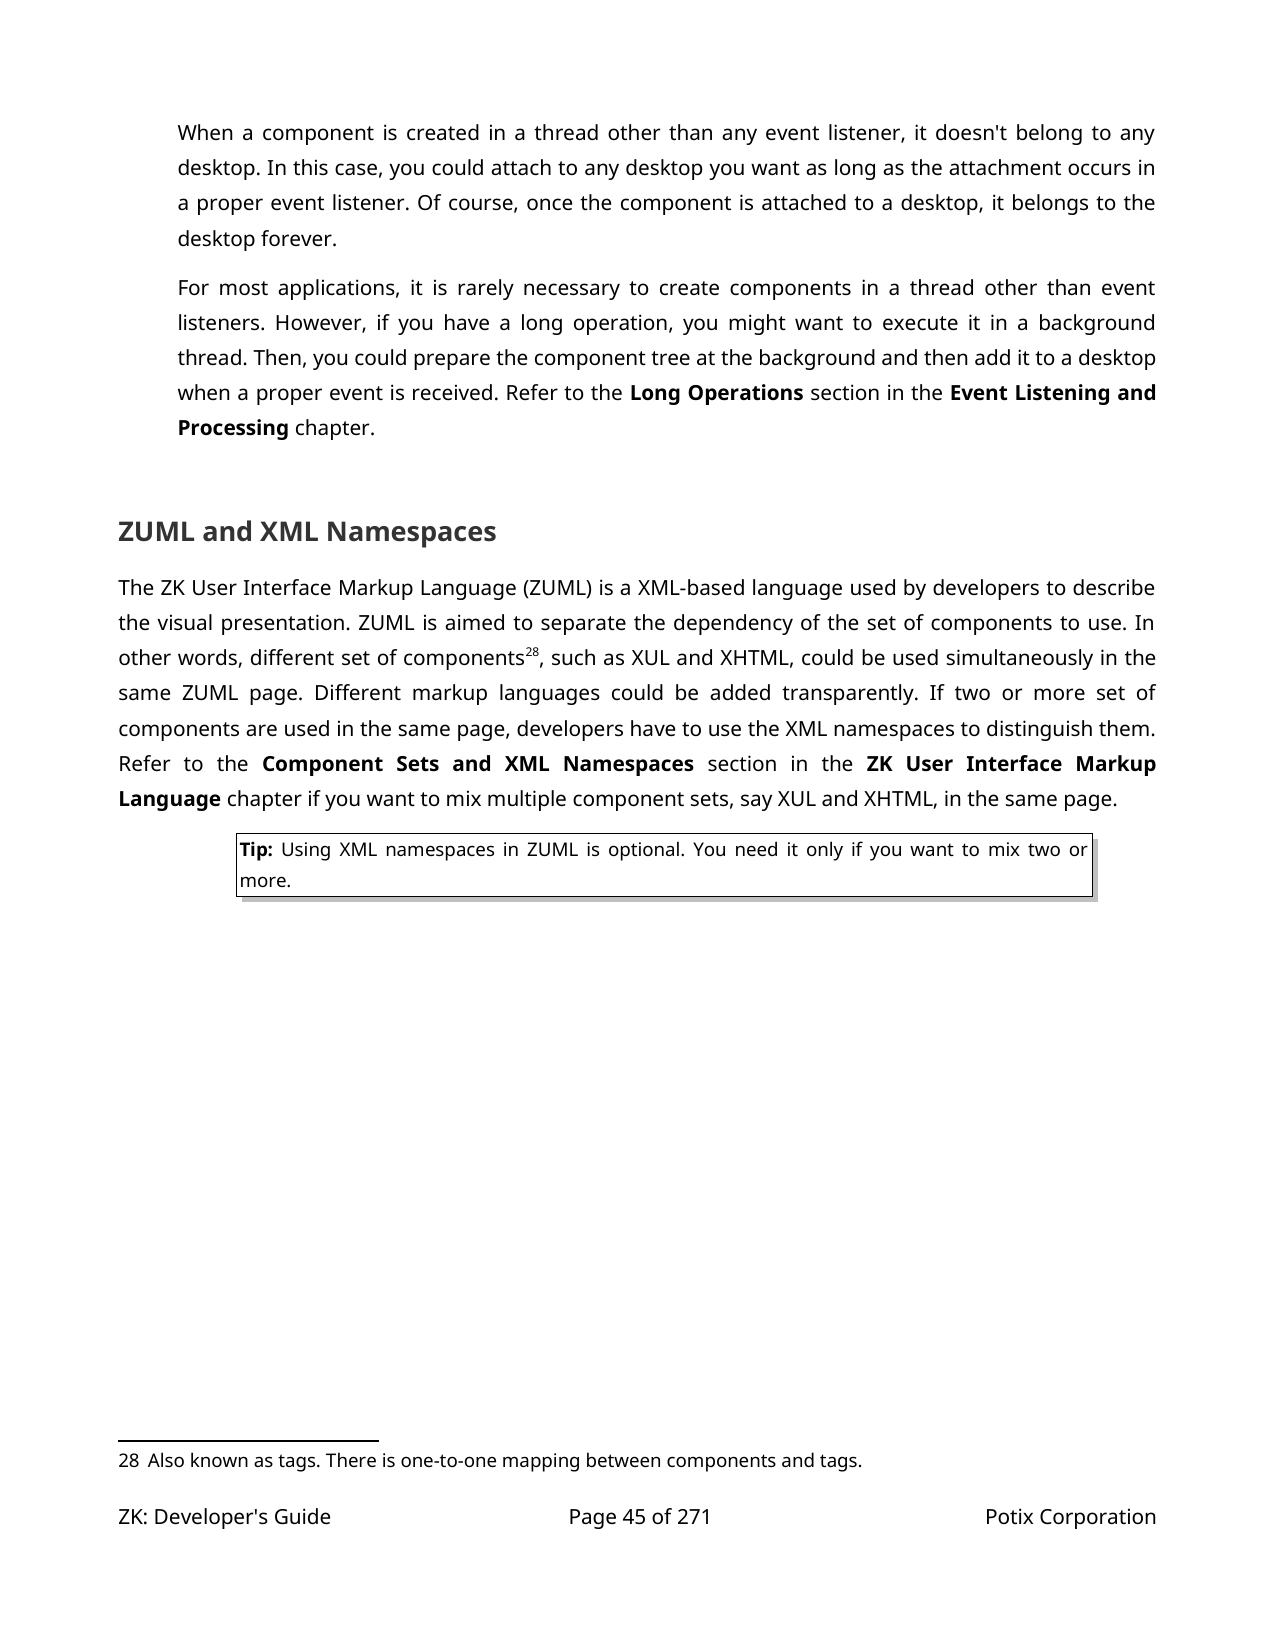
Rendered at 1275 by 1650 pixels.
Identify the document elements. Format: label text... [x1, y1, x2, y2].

text Tip: Using XML namespaces in ZUML is optional. You need it only if you want to mix two or more. [237, 834, 1092, 896]
text The ZK User Interface Markup Language (ZUML) is a XML-based language used by developers to describe the visual presentation. ZUML is aimed to separate the dependency of the set of components to use. In other words, different set of components, such as XUL and XHTML, could be used simultaneously in the same ZUML page. Different markup languages could be added transparently. If two or more set of components are used in the same page, developers have to use the XML namespaces to distinguish them. Refer to the Component Sets and XML Namespaces section in the ZK User Interface Markup Language chapter if you want to mix multiple component sets, say XUL and XHTML, in the same page. [118, 573, 1157, 812]
text For most applications, it is rarely necessary to create components in a thread other than event listeners. However, if you have a long operation, you might want to execute it in a background thread. Then, you could prepare the component tree at the background and then add it to a desktop when a proper event is received. Refer to the Long Operations section in the Event Listening and Processing chapter. [177, 273, 1157, 442]
text Also known as tags. There is one-to-one mapping between components and tags. [118, 1447, 1157, 1473]
text When a component is created in a thread other than any event listener, it doesn't belong to any desktop. In this case, you could attach to any desktop you want as long as the attachment occurs in a proper event listener. Of course, once the component is attached to a desktop, it belongs to the desktop forever. [177, 118, 1157, 252]
subtitle ZUML and XML Namespaces [118, 512, 1157, 549]
